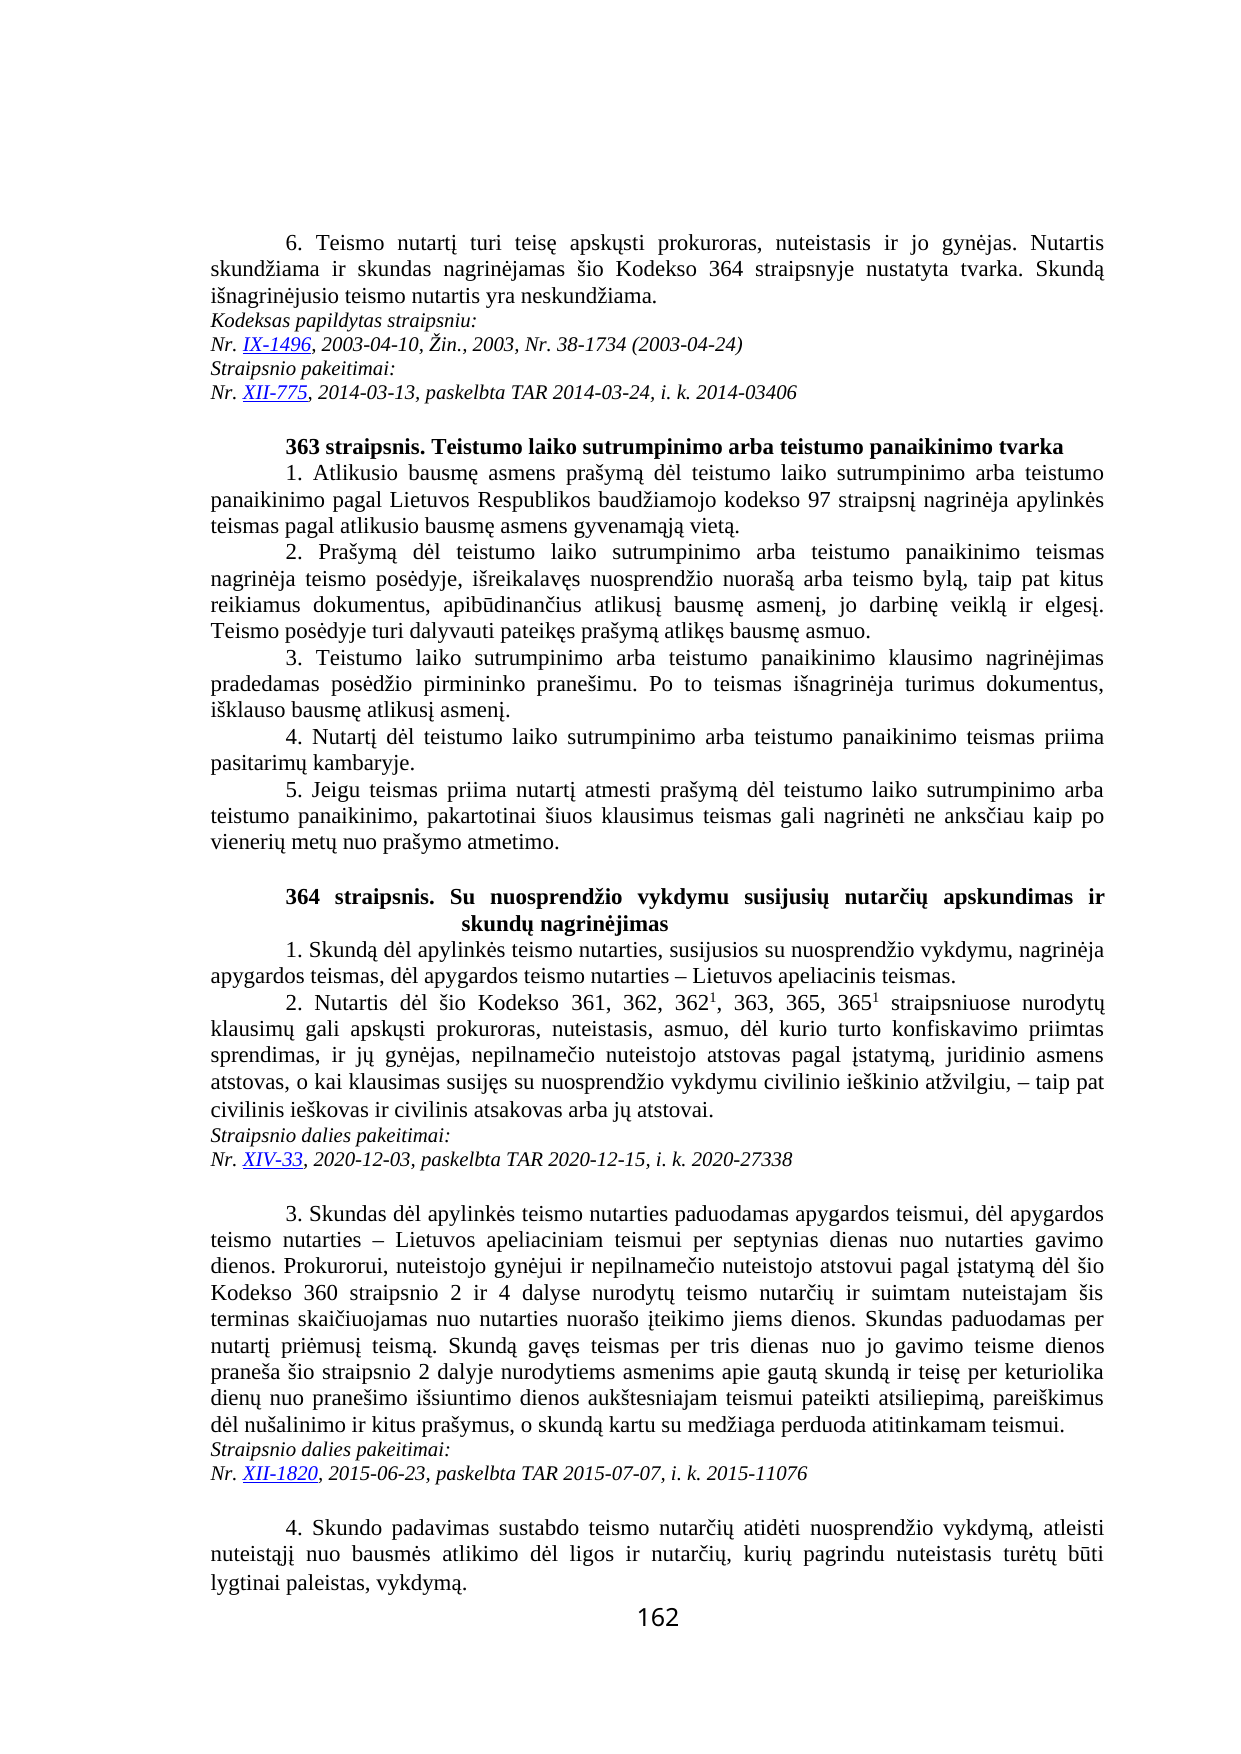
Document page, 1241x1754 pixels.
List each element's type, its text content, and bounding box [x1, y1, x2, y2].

text Straipsnio dalies pakeitimai: [210, 1437, 1105, 1461]
text Nr. IX-1496, 2003-04-10, Žin., 2003, Nr. 38-1734 (2003-04-24) [210, 332, 1105, 356]
text 6. Teismo nutartį turi teisę apskųsti prokuroras, nuteistasis ir jo gynėjas. Nutartis skundžiama ir skundas nagrinėjamas šio Kodekso 364 straipsnyje nustatyta tvarka. Skundą išnagrinėjusio teismo nutartis yra neskundžiama. [210, 229, 1105, 308]
text Nr. XII-775, 2014-03-13, paskelbta TAR 2014-03-24, i. k. 2014-03406 [210, 380, 1105, 404]
text 364 straipsnis. Su nuosprendžio vykdymu susijusių nutarčių apskundimas ir skundų nagrinėjimas [285, 883, 1105, 936]
text 3. Teistumo laiko sutrumpinimo arba teistumo panaikinimo klausimo nagrinėjimas pradedamas posėdžio pirmininko pranešimu. Po to teismas išnagrinėja turimus dokumentus, išklauso bausmę atlikusį asmenį. [210, 644, 1105, 723]
text Nr. XIV-33, 2020-12-03, paskelbta TAR 2020-12-15, i. k. 2020-27338 [210, 1147, 1105, 1171]
text Straipsnio dalies pakeitimai: [210, 1123, 1105, 1147]
text 363 straipsnis. Teistumo laiko sutrumpinimo arba teistumo panaikinimo tvarka [285, 433, 1105, 459]
text Straipsnio pakeitimai: [210, 356, 1105, 380]
text 4. Skundo padavimas sustabdo teismo nutarčių atidėti nuosprendžio vykdymą, atleisti nuteistąjį nuo bausmės atlikimo dėl ligos ir nutarčių, kurių pagrindu nuteistasis turėtų būti lygtinai paleistas, vykdymą. [210, 1514, 1105, 1595]
text 1. Atlikusio bausmę asmens prašymą dėl teistumo laiko sutrumpinimo arba teistumo panaikinimo pagal Lietuvos Respublikos baudžiamojo kodekso 97 straipsnį nagrinėja apylinkės teismas pagal atlikusio bausmę asmens gyvenamąją vietą. [210, 459, 1105, 538]
text 2. Nutartis dėl šio Kodekso 361, 362, 3621, 363, 365, 3651 straipsniuose nurodytų klausimų gali apskųsti prokuroras, nuteistasis, asmuo, dėl kurio turto konfiskavimo priimtas sprendimas, ir jų gynėjas, nepilnamečio nuteistojo atstovas pagal įstatymą, juridinio asmens atstovas, o kai klausimas susijęs su nuosprendžio vykdymu civilinio ieškinio atžvilgiu, – taip pat civilinis ieškovas ir civilinis atsakovas arba jų atstovai. [210, 989, 1105, 1123]
text 2. Prašymą dėl teistumo laiko sutrumpinimo arba teistumo panaikinimo teismas nagrinėja teismo posėdyje, išreikalavęs nuosprendžio nuorašą arba teismo bylą, taip pat kitus reikiamus dokumentus, apibūdinančius atlikusį bausmę asmenį, jo darbinę veiklą ir elgesį. Teismo posėdyje turi dalyvauti pateikęs prašymą atlikęs bausmę asmuo. [210, 538, 1105, 644]
text 3. Skundas dėl apylinkės teismo nutarties paduodamas apygardos teismui, dėl apygardos teismo nutarties – Lietuvos apeliaciniam teismui per septynias dienas nuo nutarties gavimo dienos. Prokurorui, nuteistojo gynėjui ir nepilnamečio nuteistojo atstovui pagal įstatymą dėl šio Kodekso 360 straipsnio 2 ir 4 dalyse nurodytų teismo nutarčių ir suimtam nuteistajam šis terminas skaičiuojamas nuo nutarties nuorašo įteikimo jiems dienos. Skundas paduodamas per nutartį priėmusį teismą. Skundą gavęs teismas per tris dienas nuo jo gavimo teisme dienos praneša šio straipsnio 2 dalyje nurodytiems asmenims apie gautą skundą ir teisę per keturiolika dienų nuo pranešimo išsiuntimo dienos aukštesniajam teismui pateikti atsiliepimą, pareiškimus dėl nušalinimo ir kitus prašymus, o skundą kartu su medžiaga perduoda atitinkamam teismui. [210, 1200, 1105, 1437]
text 5. Jeigu teismas priima nutartį atmesti prašymą dėl teistumo laiko sutrumpinimo arba teistumo panaikinimo, pakartotinai šiuos klausimus teismas gali nagrinėti ne anksčiau kaip po vienerių metų nuo prašymo atmetimo. [210, 776, 1105, 855]
text 1. Skundą dėl apylinkės teismo nutarties, susijusios su nuosprendžio vykdymu, nagrinėja apygardos teismas, dėl apygardos teismo nutarties – Lietuvos apeliacinis teismas. [210, 936, 1105, 989]
text Nr. XII-1820, 2015-06-23, paskelbta TAR 2015-07-07, i. k. 2015-11076 [210, 1461, 1105, 1485]
text 4. Nutartį dėl teistumo laiko sutrumpinimo arba teistumo panaikinimo teismas priima pasitarimų kambaryje. [210, 723, 1105, 776]
text Kodeksas papildytas straipsniu: [210, 308, 1105, 332]
